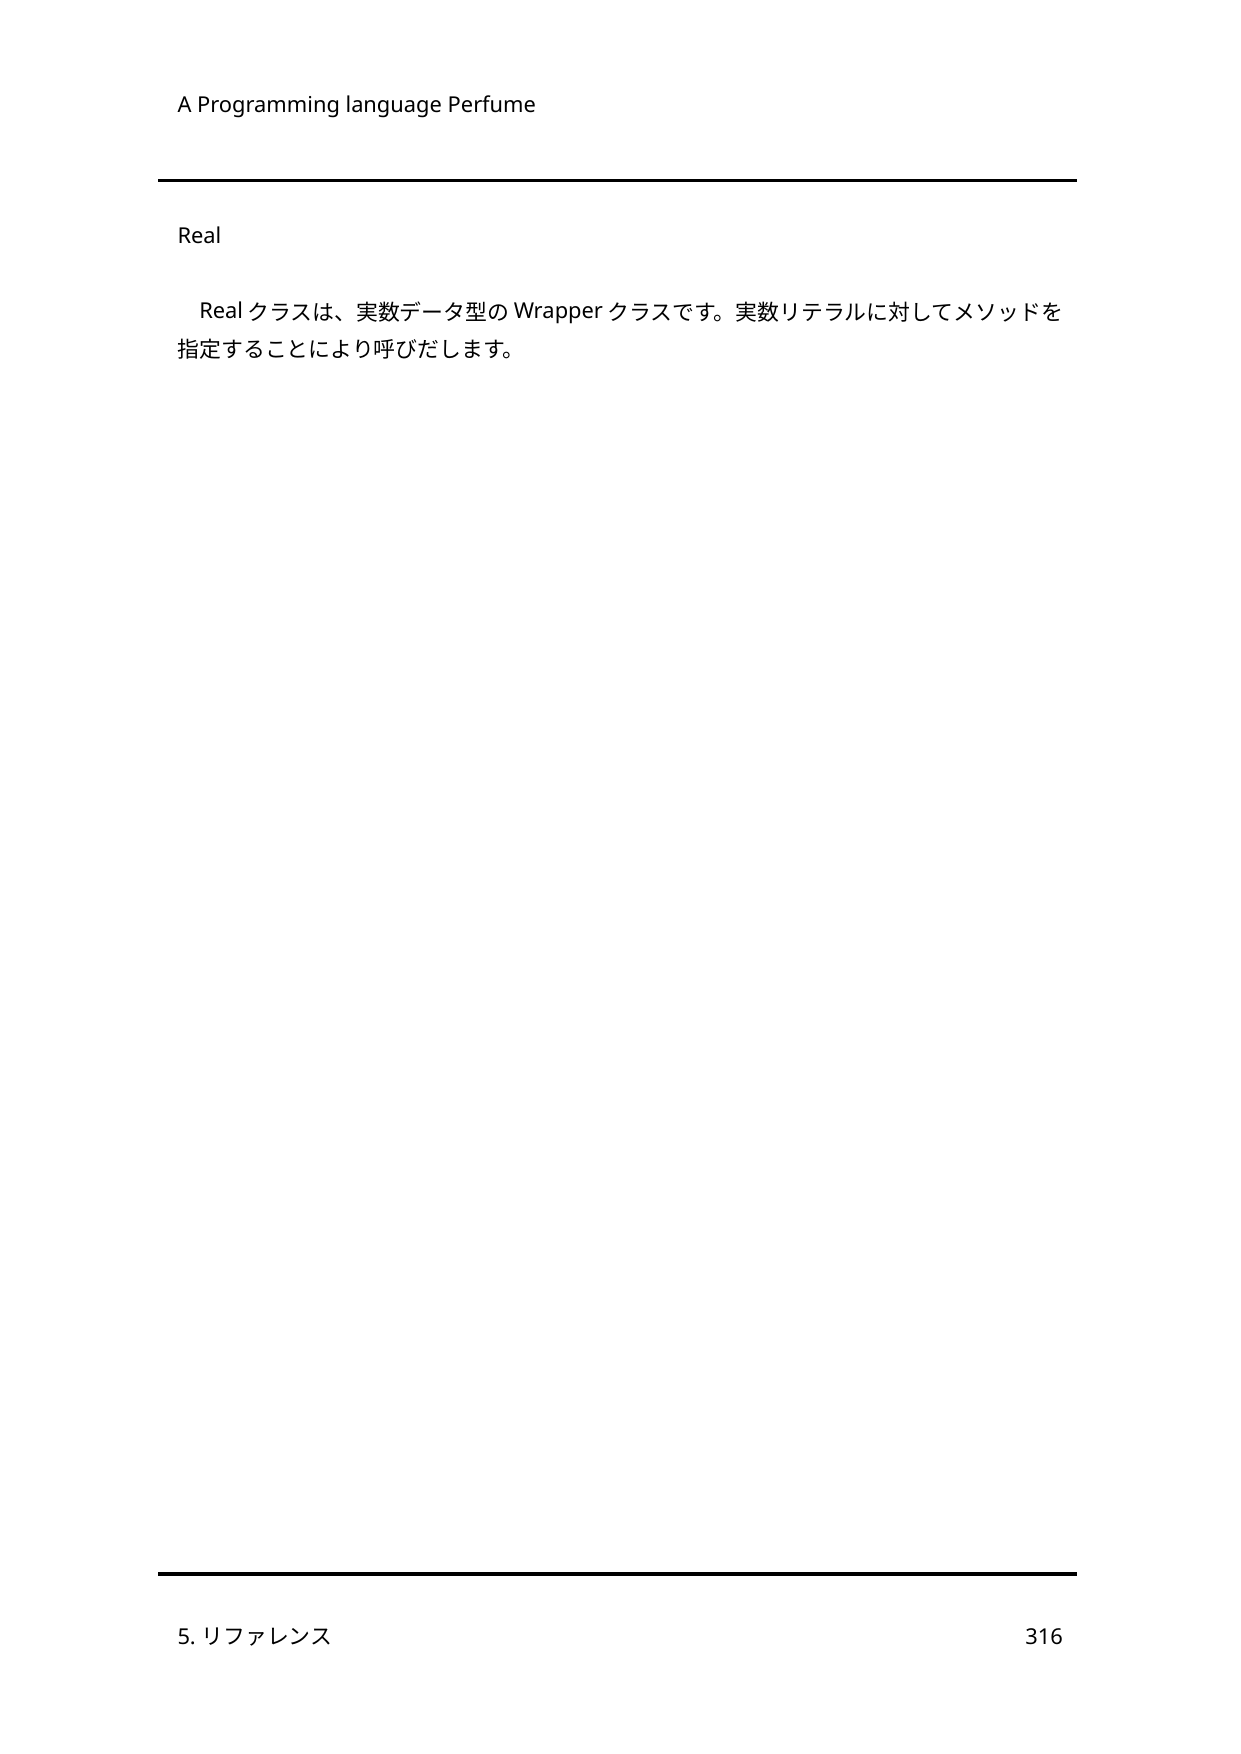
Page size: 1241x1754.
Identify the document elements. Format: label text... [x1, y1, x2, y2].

subtitle Real [177, 217, 1063, 254]
text Realクラスは、実数データ型のWrapperクラスです。実数リテラルに対してメソッドを指定することにより呼びだします。 [177, 292, 1063, 367]
